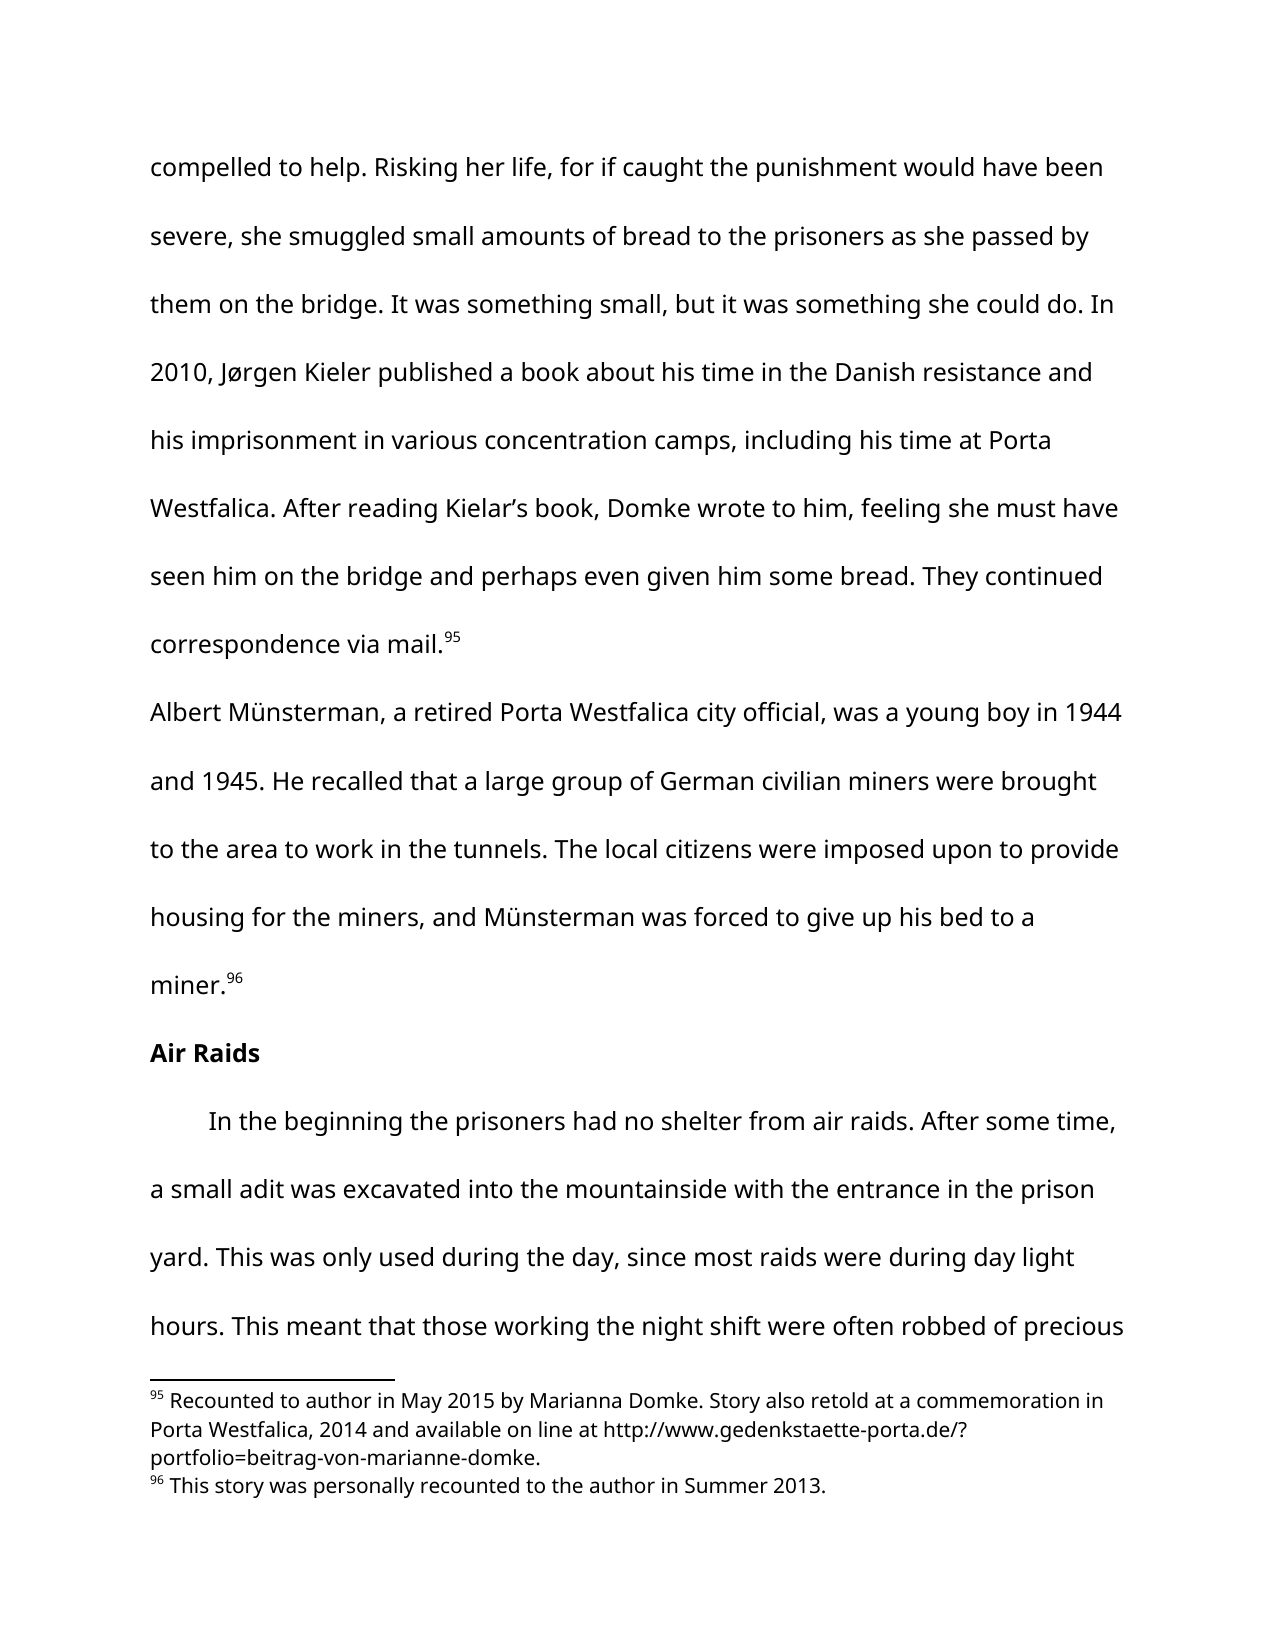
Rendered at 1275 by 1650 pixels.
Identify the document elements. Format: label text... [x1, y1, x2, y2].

text Air Raids [150, 1036, 1125, 1070]
text Recounted to author in May 2015 by Marianna Domke. Story also retold at a commemoration in Porta Westfalica, 2014 and available on line at http://www.gedenkstaette-porta.de/?portfolio=beitrag-von-marianne-domke. [150, 1386, 1125, 1472]
text This story was personally recounted to the author in Summer 2013. [150, 1472, 1125, 1500]
text Albert Münsterman, a retired Porta Westfalica city official, was a young boy in 1944 and 1945. He recalled that a large group of German civilian miners were brought to the area to work in the tunnels. The local citizens were imposed upon to provide housing for the miners, and Münsterman was forced to give up his bed to a miner. [150, 695, 1125, 1002]
text In the beginning the prisoners had no shelter from air raids. After some time, a small adit was excavated into the mountainside with the entrance in the prison yard. This was only used during the day, since most raids were during day light hours. This meant that those working the night shift were often robbed of precious [150, 1104, 1125, 1342]
text compelled to help. Risking her life, for if caught the punishment would have been severe, she smuggled small amounts of bread to the prisoners as she passed by them on the bridge. It was something small, but it was something she could do. In 2010, Jørgen Kieler published a book about his time in the Danish resistance and his imprisonment in various concentration camps, including his time at Porta Westfalica. After reading Kielar’s book, Domke wrote to him, feeling she must have seen him on the bridge and perhaps even given him some bread. They continued correspondence via mail. [150, 150, 1125, 661]
